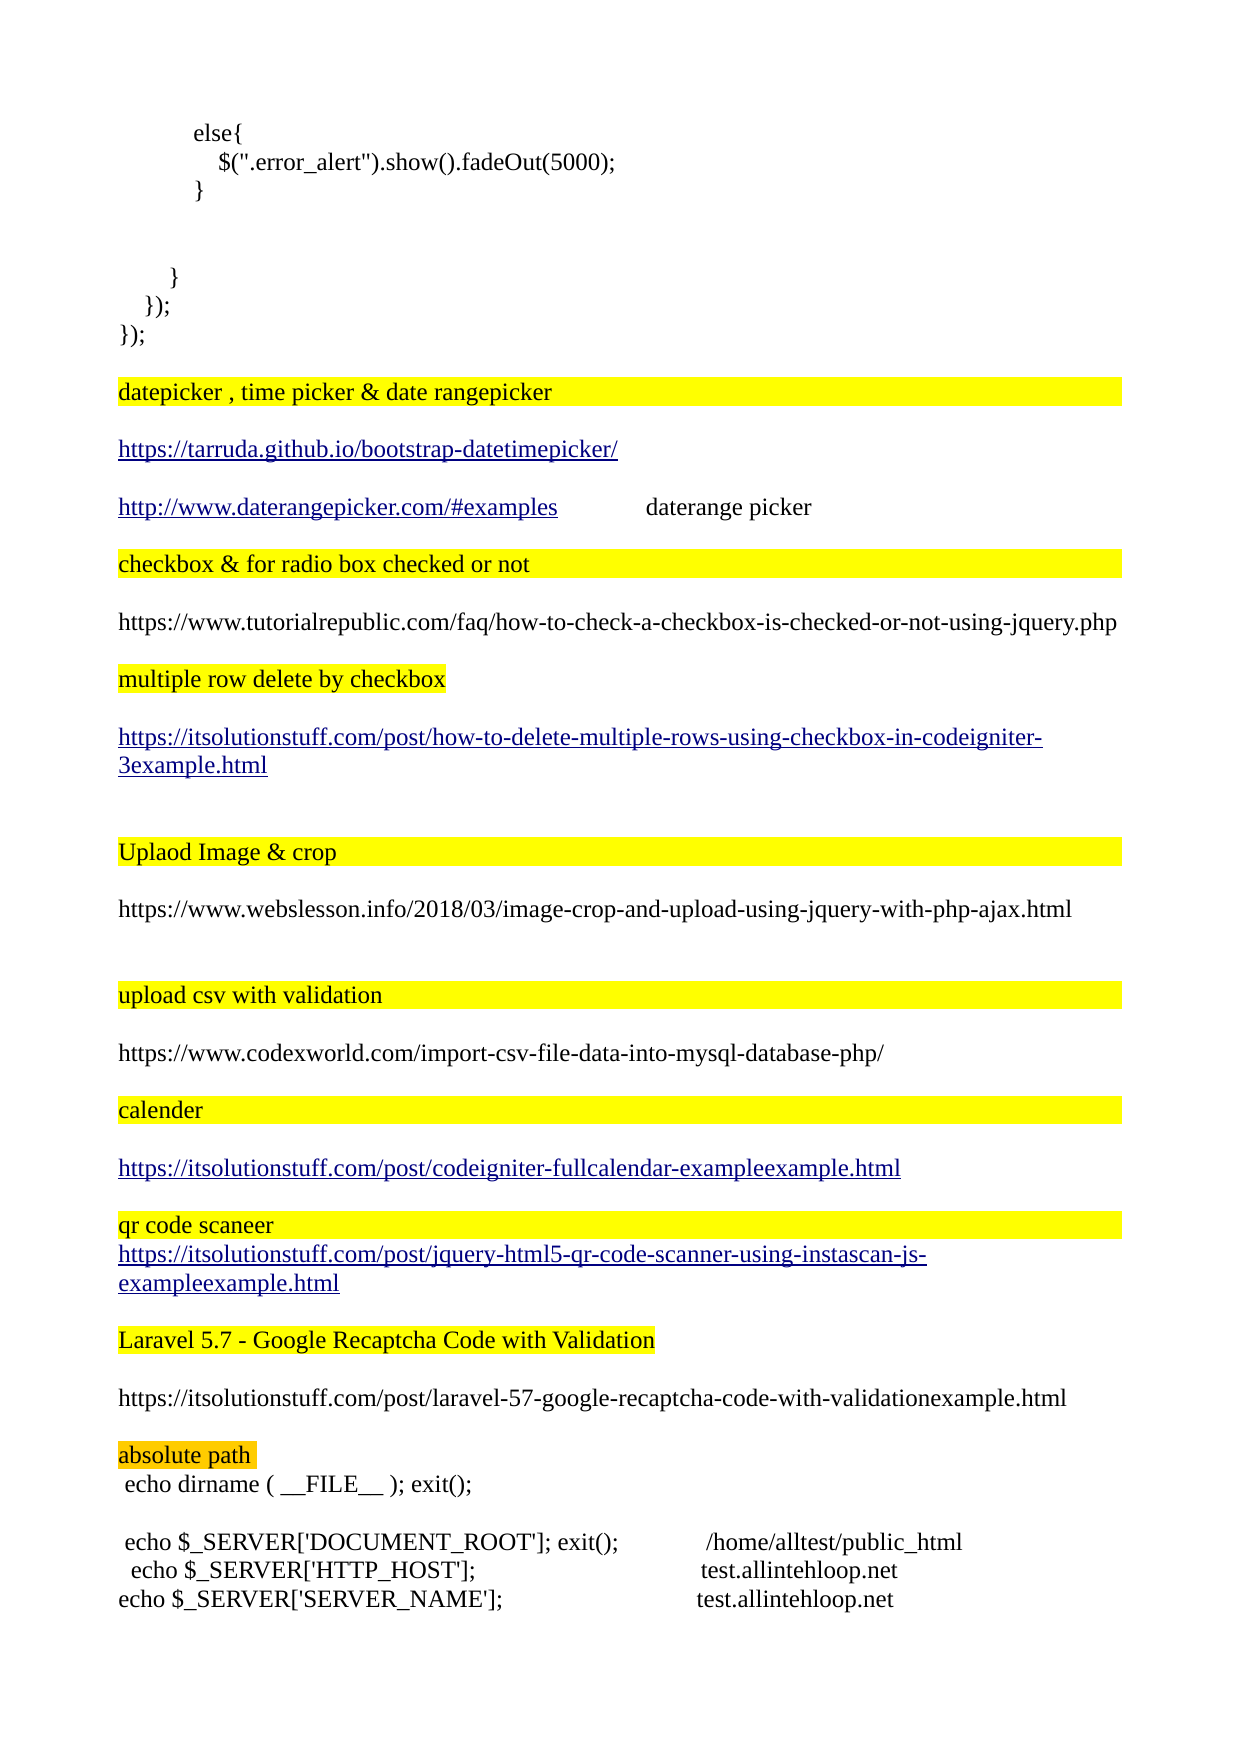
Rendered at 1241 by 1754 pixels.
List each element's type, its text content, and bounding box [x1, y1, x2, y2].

text datepicker , time picker & date rangepicker [118, 377, 1122, 406]
text }); [118, 319, 1122, 348]
text multiple row delete by checkbox [118, 664, 1122, 693]
text https://itsolutionstuff.com/post/codeigniter-fullcalendar-exampleexample.html [118, 1153, 1122, 1182]
text echo $_SERVER['DOCUMENT_ROOT']; exit(); /home/alltest/public_html [118, 1527, 1122, 1556]
text Laravel 5.7 - Google Recaptcha Code with Validation [118, 1326, 1122, 1354]
text else{ [118, 118, 1122, 147]
text https://tarruda.github.io/bootstrap-datetimepicker/ [118, 434, 1122, 463]
text https://www.tutorialrepublic.com/faq/how-to-check-a-checkbox-is-checked-or-not-using-jquery.php [118, 607, 1122, 636]
text }); [118, 291, 1122, 319]
text absolute path [118, 1441, 1122, 1469]
text echo $_SERVER['HTTP_HOST']; test.allintehloop.net [118, 1556, 1122, 1584]
text https://itsolutionstuff.com/post/laravel-57-google-recaptcha-code-with-validationexample.html [118, 1383, 1122, 1412]
text upload csv with validation [118, 981, 1122, 1009]
text qr code scaneer [118, 1211, 1122, 1239]
text checkbox & for radio box checked or not [118, 549, 1122, 578]
text calender [118, 1096, 1122, 1124]
text https://itsolutionstuff.com/post/jquery-html5-qr-code-scanner-using-instascan-js-exampleexample.html [118, 1239, 1122, 1297]
text echo $_SERVER['SERVER_NAME']; test.allintehloop.net [118, 1584, 1122, 1613]
text https://www.webslesson.info/2018/03/image-crop-and-upload-using-jquery-with-php-ajax.html [118, 894, 1122, 923]
text $(".error_alert").show().fadeOut(5000); [118, 147, 1122, 176]
text echo dirname ( __FILE__ ); exit(); [118, 1469, 1122, 1498]
text } [118, 262, 1122, 291]
text Uplaod Image & crop [118, 837, 1122, 866]
text http://www.daterangepicker.com/#examples daterange picker [118, 492, 1122, 521]
text } [118, 176, 1122, 204]
text https://www.codexworld.com/import-csv-file-data-into-mysql-database-php/ [118, 1038, 1122, 1067]
text https://itsolutionstuff.com/post/how-to-delete-multiple-rows-using-checkbox-in-codeigniter-3example.html [118, 722, 1122, 779]
